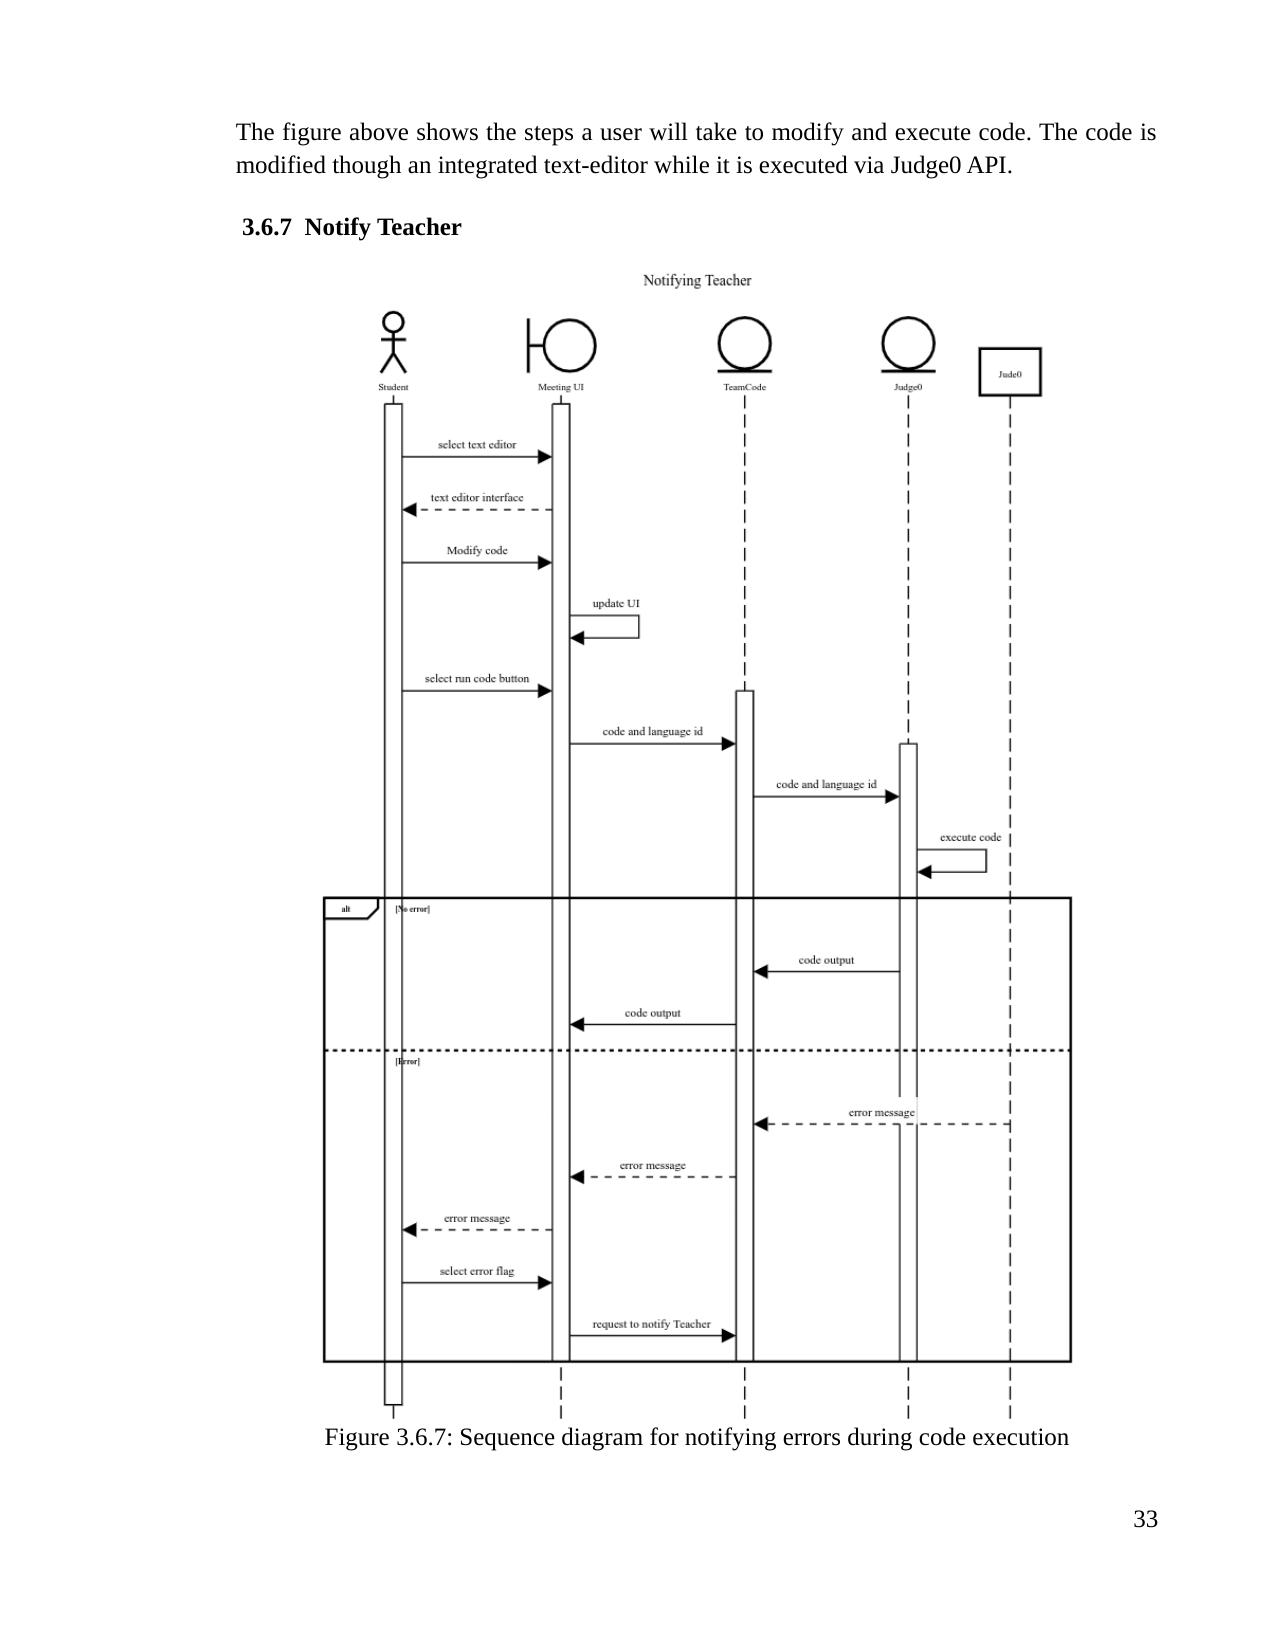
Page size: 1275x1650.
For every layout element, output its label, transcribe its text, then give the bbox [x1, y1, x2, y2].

text The figure above shows the steps a user will take to modify and execute code. The code is modified though an integrated text-editor while it is executed via Judge0 API. [236, 117, 1158, 179]
subtitle Notify Teacher [236, 212, 1158, 241]
text Figure 3.6.7: Sequence diagram for notifying errors during code execution [307, 1422, 1087, 1451]
picture [307, 259, 1087, 1422]
